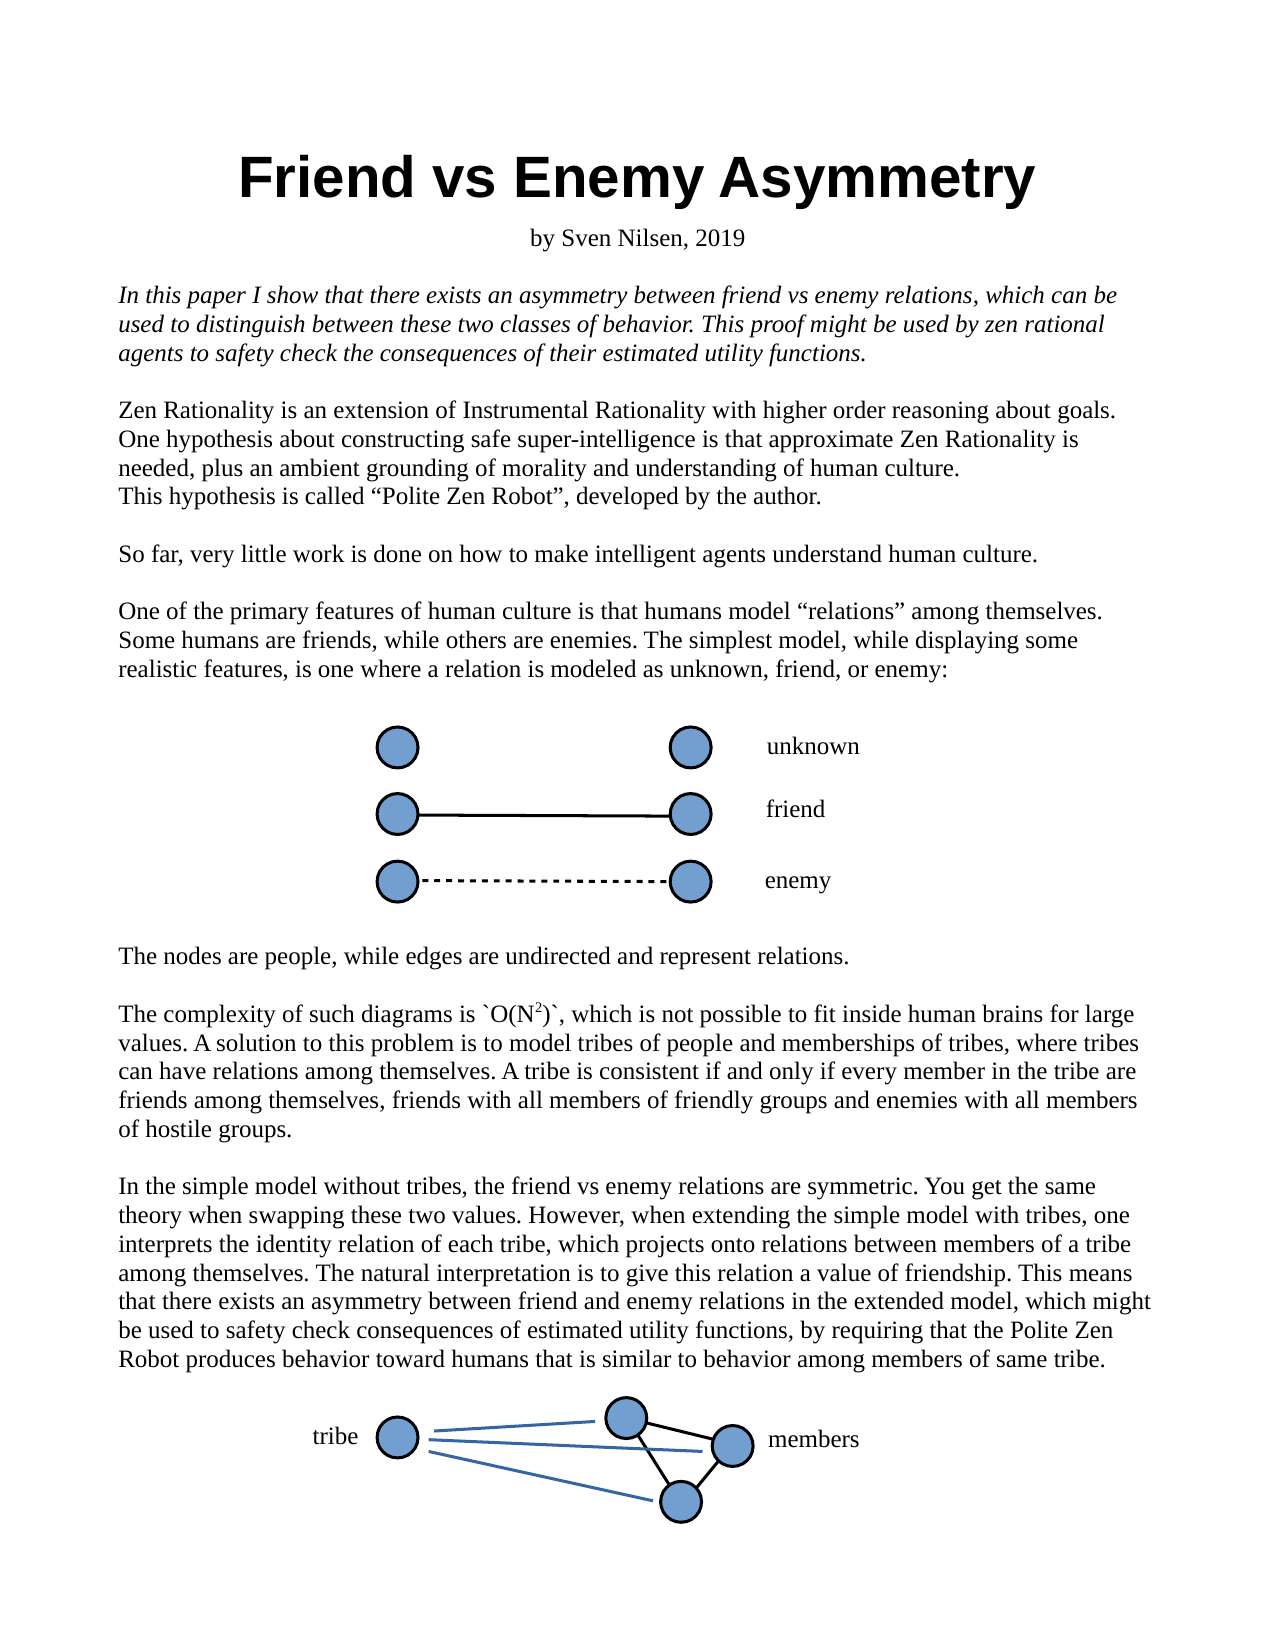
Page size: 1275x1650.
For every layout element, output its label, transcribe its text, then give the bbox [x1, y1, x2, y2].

title Friend vs Enemy Asymmetry [118, 143, 1157, 210]
text by Sven Nilsen, 2019 [118, 223, 1157, 251]
text One of the primary features of human culture is that humans model “relations” among themselves. Some humans are friends, while others are enemies. The simplest model, while displaying some realistic features, is one where a relation is modeled as unknown, friend, or enemy: [118, 596, 1157, 683]
text In this paper I show that there exists an asymmetry between friend vs enemy relations, which can be used to distinguish between these two classes of behavior. This proof might be used by zen rational agents to safety check the consequences of their estimated utility functions. [118, 280, 1157, 366]
text The nodes are people, while edges are undirected and represent relations. [118, 941, 1157, 970]
text In the simple model without tribes, the friend vs enemy relations are symmetric. You get the same theory when swapping these two values. However, when extending the simple model with tribes, one interprets the identity relation of each tribe, which projects onto relations between members of a tribe among themselves. The natural interpretation is to give this relation a value of friendship. This means that there exists an asymmetry between friend and enemy relations in the extended model, which might be used to safety check consequences of estimated utility functions, by requiring that the Polite Zen Robot produces behavior toward humans that is similar to behavior among members of same tribe. [118, 1171, 1157, 1373]
text Zen Rationality is an extension of Instrumental Rationality with higher order reasoning about goals. One hypothesis about constructing safe super-intelligence is that approximate Zen Rationality is needed, plus an ambient grounding of morality and understanding of human culture. This hypothesis is called “Polite Zen Robot”, developed by the author. [118, 395, 1157, 510]
text The complexity of such diagrams is `O(N2)`, which is not possible to fit inside human brains for large values. A solution to this problem is to model tribes of people and memberships of tribes, where tribes can have relations among themselves. A tribe is consistent if and only if every member in the tribe are friends among themselves, friends with all members of friendly groups and enemies with all members of hostile groups. [118, 999, 1157, 1143]
text So far, very little work is done on how to make intelligent agents understand human culture. [118, 539, 1157, 568]
